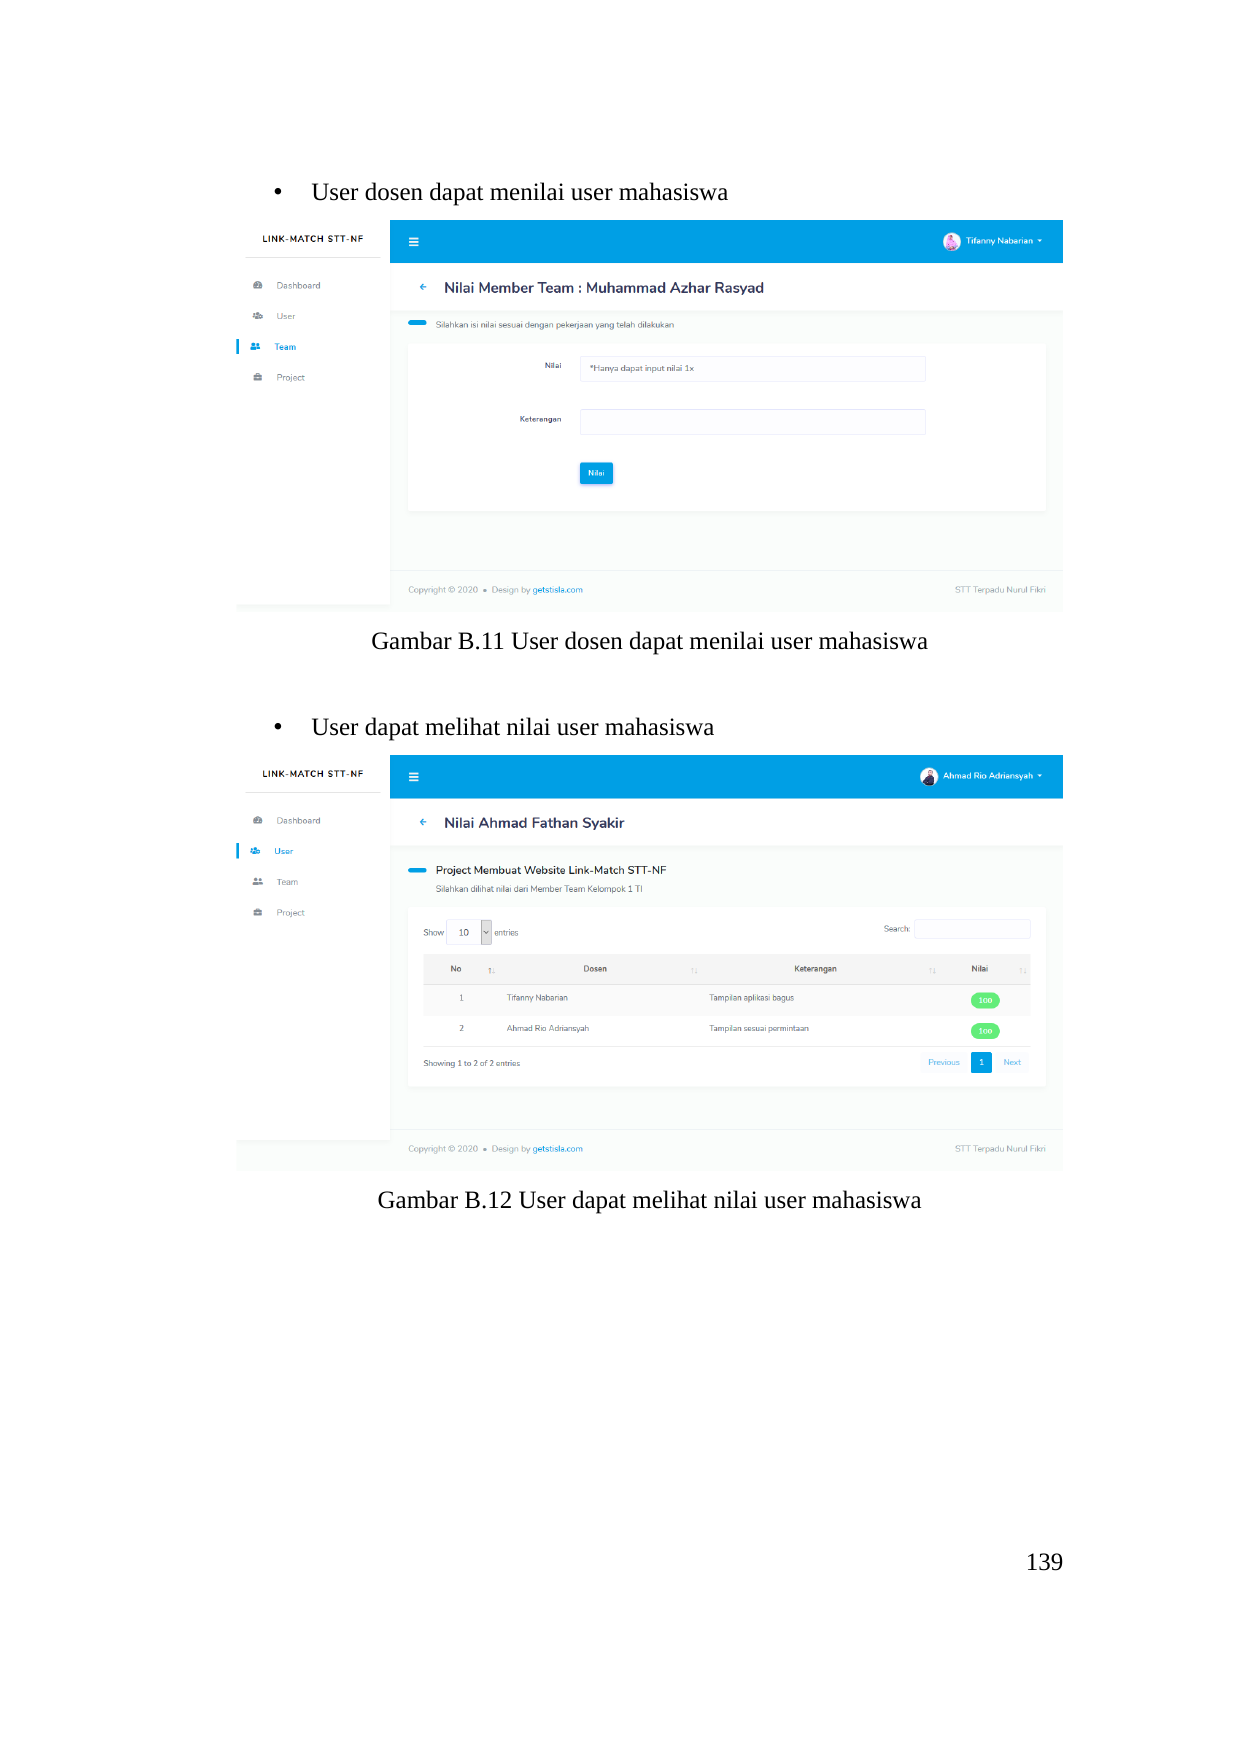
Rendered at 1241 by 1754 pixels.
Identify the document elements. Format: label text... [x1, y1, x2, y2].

text Gambar B.12 User dapat melihat nilai user mahasiswa [236, 1185, 1063, 1214]
picture [236, 755, 1063, 1171]
picture [944, 233, 960, 250]
text Gambar B.11 User dosen dapat menilai user mahasiswa [236, 626, 1063, 655]
picture [921, 768, 938, 785]
list User dosen dapat menilai user mahasiswa [274, 177, 1063, 206]
picture [236, 220, 1063, 612]
list User dapat melihat nilai user mahasiswa [274, 712, 1063, 741]
